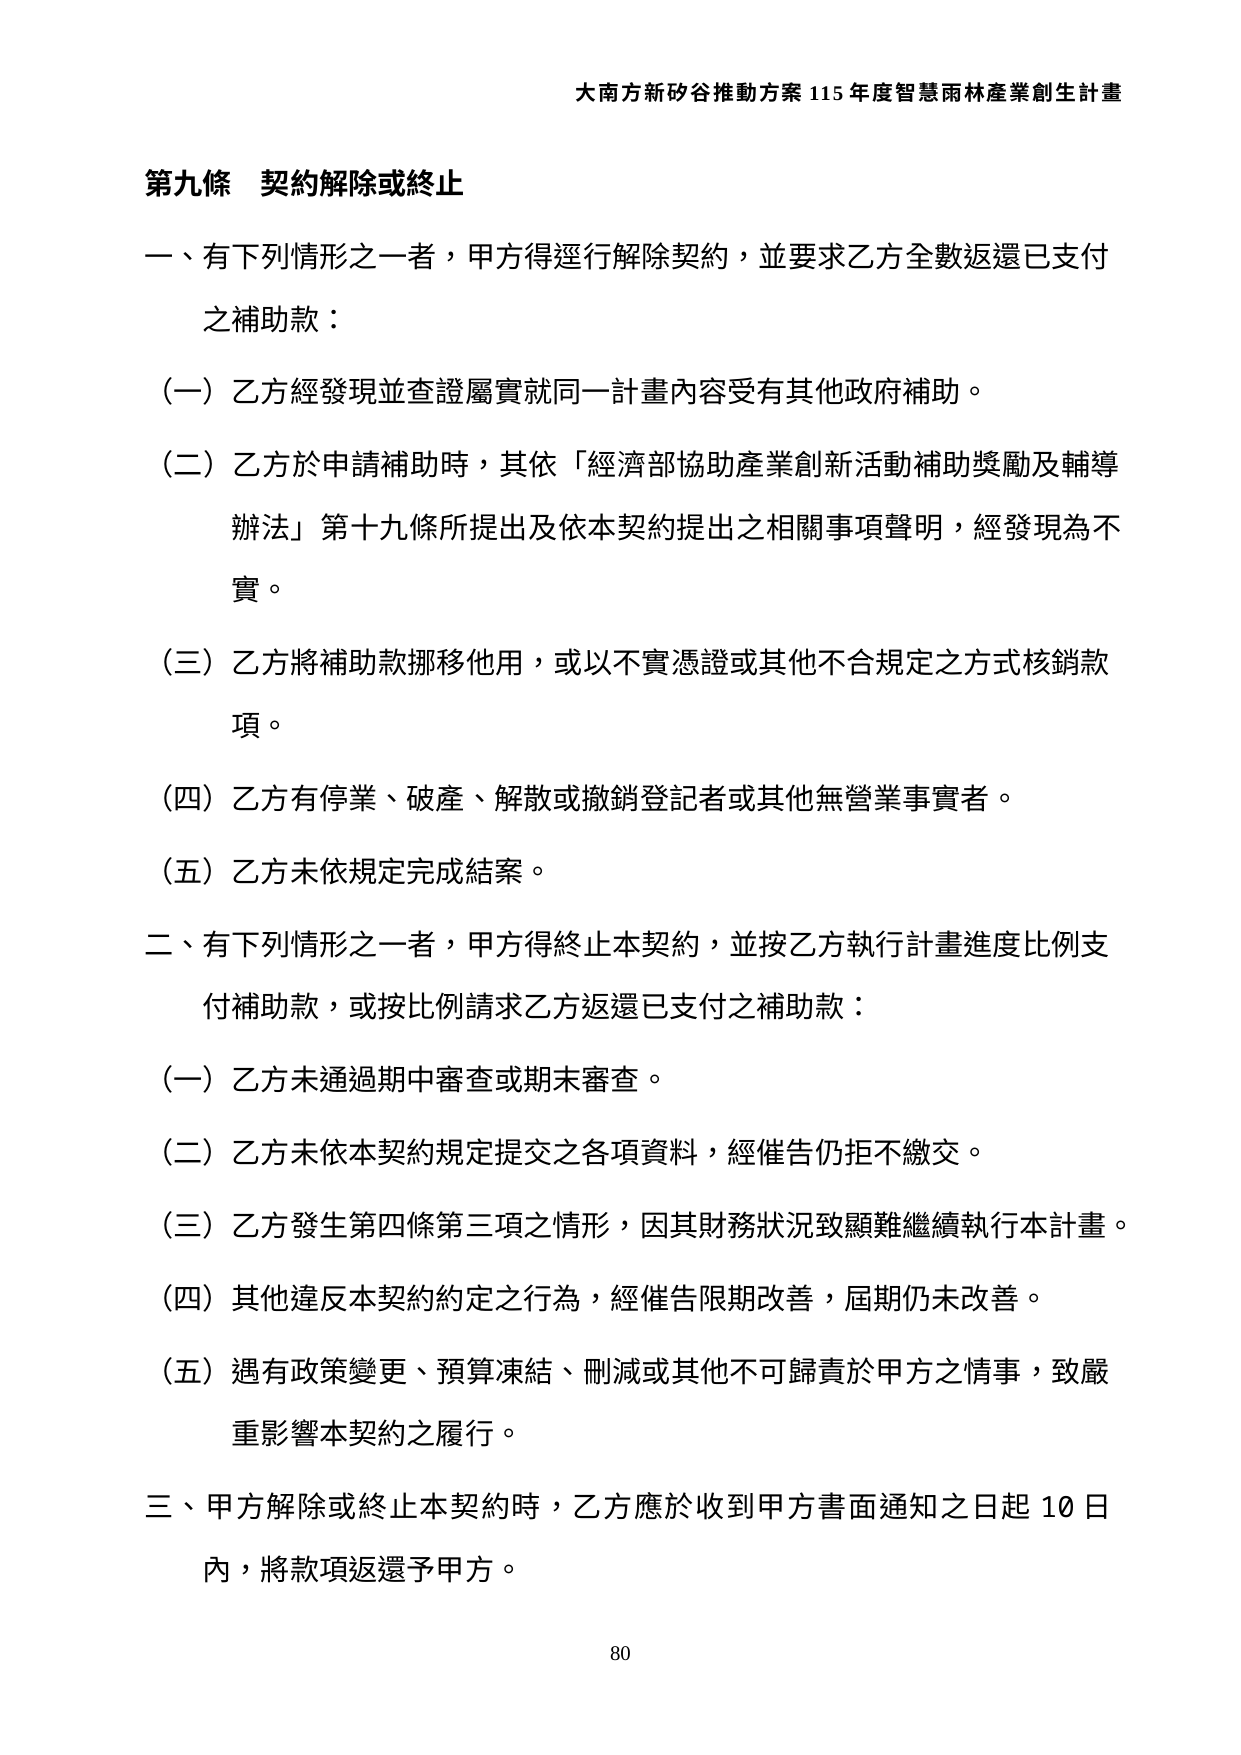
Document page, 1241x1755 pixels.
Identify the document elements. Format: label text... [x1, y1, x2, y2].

table_cell 第九條 契約解除或終止 [118, 118, 1122, 208]
table_cell 一、有下列情形之一者，甲方得逕行解除契約，並要求乙方全數返還已支付之補助款： （一）乙方經發現並查證屬實就同一計畫內容受有其他政府補助。 （二）乙方於申請補助時，其依「經濟部協助產業創新活動補助獎勵及輔導辦法」第十九條所提出及依本契約提出之相關事項聲明，經發現為不實。 （三）乙方將補助款挪移他用，或以不實憑證或其他不合規定之方式核銷款項。 （四）乙方有停業、破產、解散或撤銷登記者或其他無營業事實者。 （五）乙方未依規定完成結案。 二、有下列情形之一者，甲方得終止本契約，並按乙方執行計畫進度比例支付補助款，或按比例請求乙方返還已支付之補助款： （一）乙方未通過期中審查或期末審查。 （二）乙方未依本契約規定提交之各項資料，經催告仍拒不繳交。 （三）乙方發生第四條第三項之情形，因其財務狀況致顯難繼續執行本計畫。 （四）其他違反本契約約定之行為，經催告限期改善，屆期仍未改善。 （五）遇有政策變更、預算凍結、刪減或其他不可歸責於甲方之情事，致嚴重影響本契約之履行。 三、甲方解除或終止本契約時，乙方應於收到甲方書面通知之日起10日內，將款項返還予甲方。 [118, 208, 1122, 1593]
